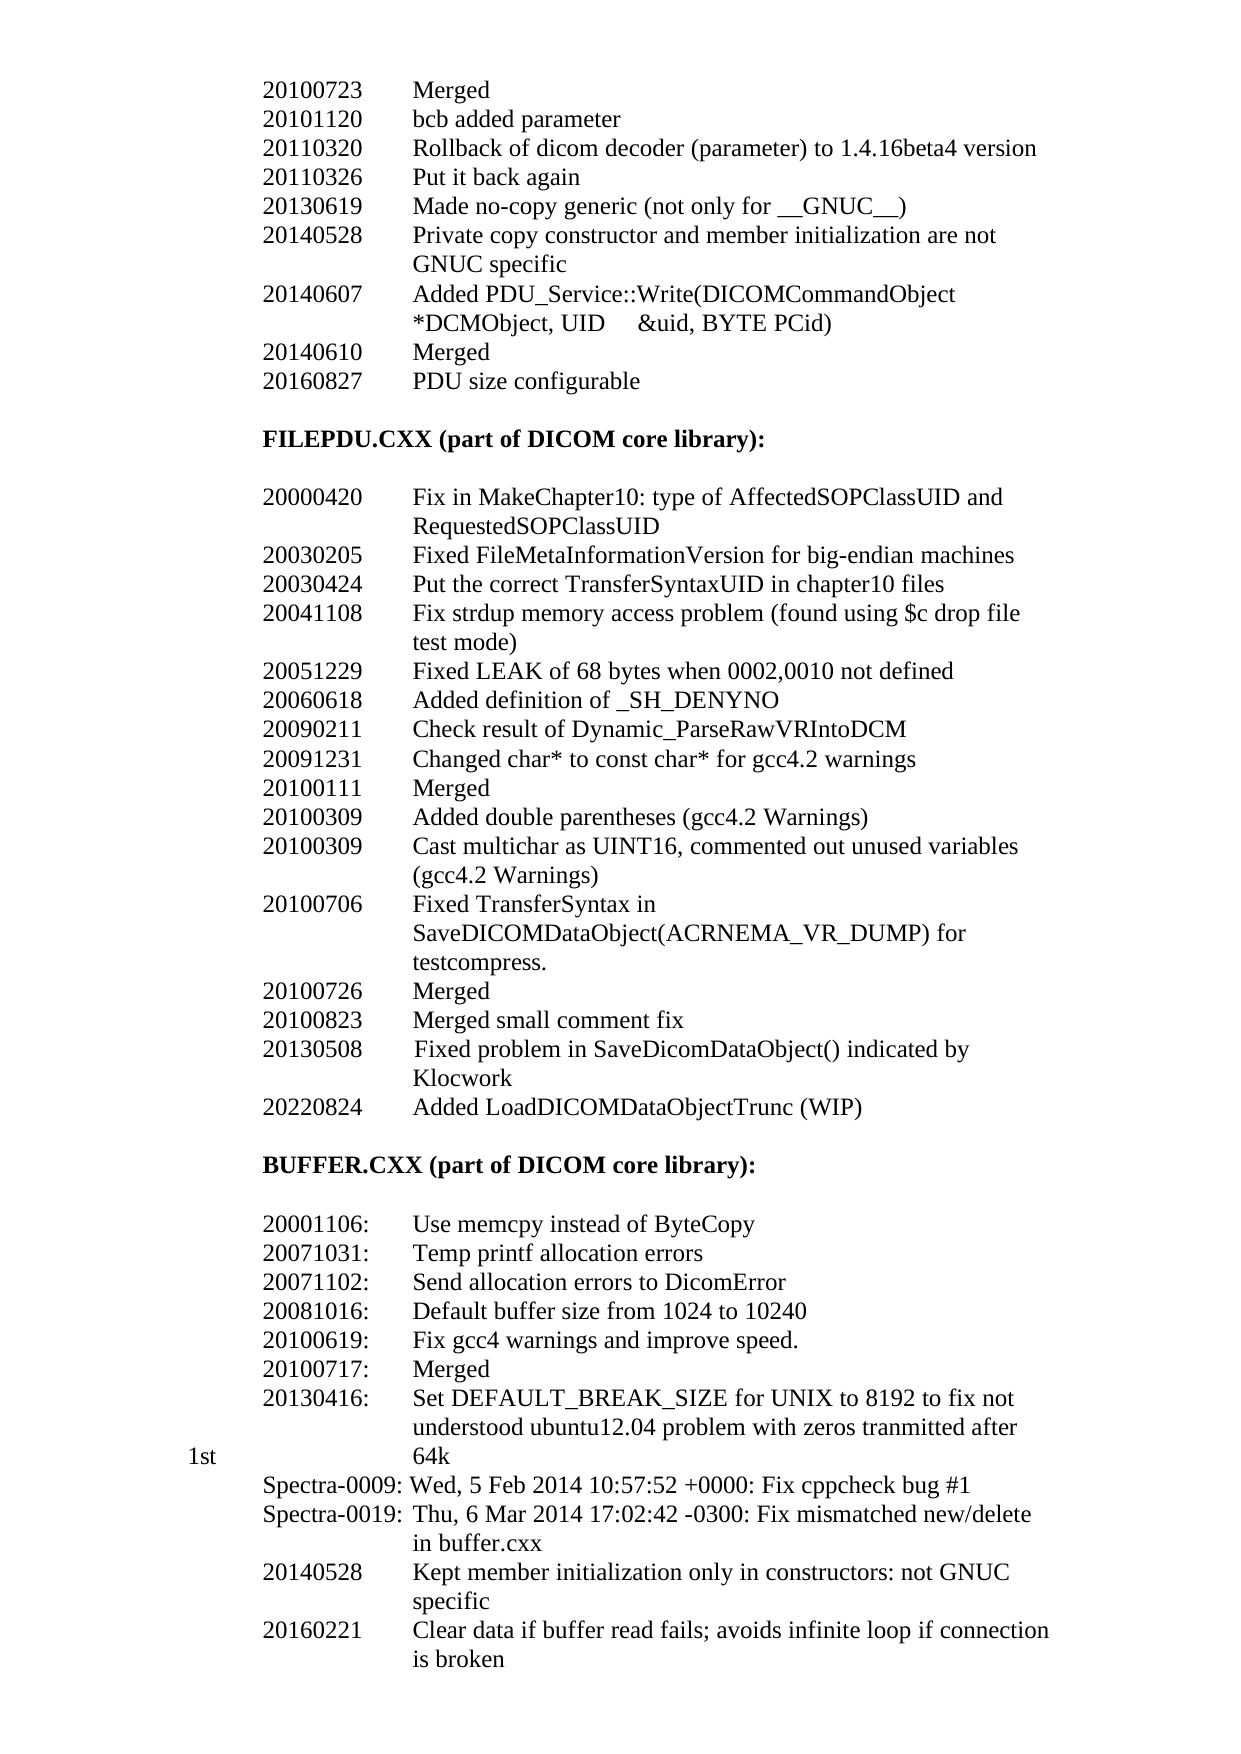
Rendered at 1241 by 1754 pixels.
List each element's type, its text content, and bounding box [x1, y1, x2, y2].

text 20130619 Made no-copy generic (not only for __GNUC__) [187, 191, 1053, 220]
text FILEPDU.CXX (part of DICOM core library): [187, 424, 1053, 453]
text 20100619: Fix gcc4 warnings and improve speed. [187, 1325, 1053, 1354]
text 20220824 Added LoadDICOMDataObjectTrunc (WIP) [262, 1092, 1053, 1121]
text 20101120 bcb added parameter [187, 104, 1053, 133]
text 20030424 Put the correct TransferSyntaxUID in chapter10 files [187, 569, 1053, 598]
text 20000420 Fix in MakeChapter10: type of AffectedSOPClassUID and RequestedSOPClassUID [187, 482, 1053, 540]
text 20140528 Private copy constructor and member initialization are not GNUC specific [187, 220, 1053, 278]
text 20091231 Changed char* to const char* for gcc4.2 warnings [262, 743, 1053, 772]
text 20100309 Cast multichar as UINT16, commented out unused variables (gcc4.2 Warnings) [262, 831, 1053, 889]
text 20100309 Added double parentheses (gcc4.2 Warnings) [262, 802, 1053, 831]
text 20071102: Send allocation errors to DicomError [187, 1267, 1053, 1296]
text 20160827 PDU size configurable [187, 366, 1053, 395]
text 20100723 Merged [187, 75, 1053, 104]
text 20001106: Use memcpy instead of ByteCopy [187, 1208, 1053, 1237]
text 20100823 Merged small comment fix [262, 1005, 1053, 1034]
text 20130508 Fixed problem in SaveDicomDataObject() indicated by Klocwork [262, 1034, 1053, 1092]
text 20041108 Fix strdup memory access problem (found using $c drop file test mode) [262, 598, 1053, 656]
text 20100717: Merged [187, 1354, 1053, 1383]
text 20160221 Clear data if buffer read fails; avoids infinite loop if connection is broken [187, 1615, 1053, 1673]
text 20090211 Check result of Dynamic_ParseRawVRIntoDCM [262, 714, 1053, 743]
text 20100706 Fixed TransferSyntax in SaveDICOMDataObject(ACRNEMA_VR_DUMP) for testcompress. [262, 889, 1053, 976]
text 20030205 Fixed FileMetaInformationVersion for big-endian machines [187, 540, 1053, 569]
text Spectra-0019: Thu, 6 Mar 2014 17:02:42 -0300: Fix mismatched new/delete in buffer.cxx [187, 1499, 1053, 1557]
text 20140610 Merged [187, 337, 1053, 366]
text 20140528 Kept member initialization only in constructors: not GNUC specific [187, 1557, 1053, 1615]
text 20100111 Merged [262, 772, 1053, 802]
text 20110320 Rollback of dicom decoder (parameter) to 1.4.16beta4 version [187, 133, 1053, 162]
text 20051229 Fixed LEAK of 68 bytes when 0002,0010 not defined [262, 656, 1053, 685]
text 20110326 Put it back again [187, 162, 1053, 191]
text Spectra-0009: Wed, 5 Feb 2014 10:57:52 +0000: Fix cppcheck bug #1 [187, 1470, 1053, 1499]
text 20130416: Set DEFAULT_BREAK_SIZE for UNIX to 8192 to fix not understood ubuntu12.04 problem with zeros tranmitted after 1st 64k [187, 1383, 1053, 1470]
text 20060618 Added definition of _SH_DENYNO [262, 685, 1053, 714]
text 20071031: Temp printf allocation errors [187, 1237, 1053, 1267]
text 20100726 Merged [262, 976, 1053, 1005]
text 20081016: Default buffer size from 1024 to 10240 [187, 1296, 1053, 1325]
text 20140607 Added PDU_Service::Write(DICOMCommandObject *DCMObject, UID &uid, BYTE PCid) [187, 278, 1053, 337]
text BUFFER.CXX (part of DICOM core library): [187, 1150, 1053, 1179]
